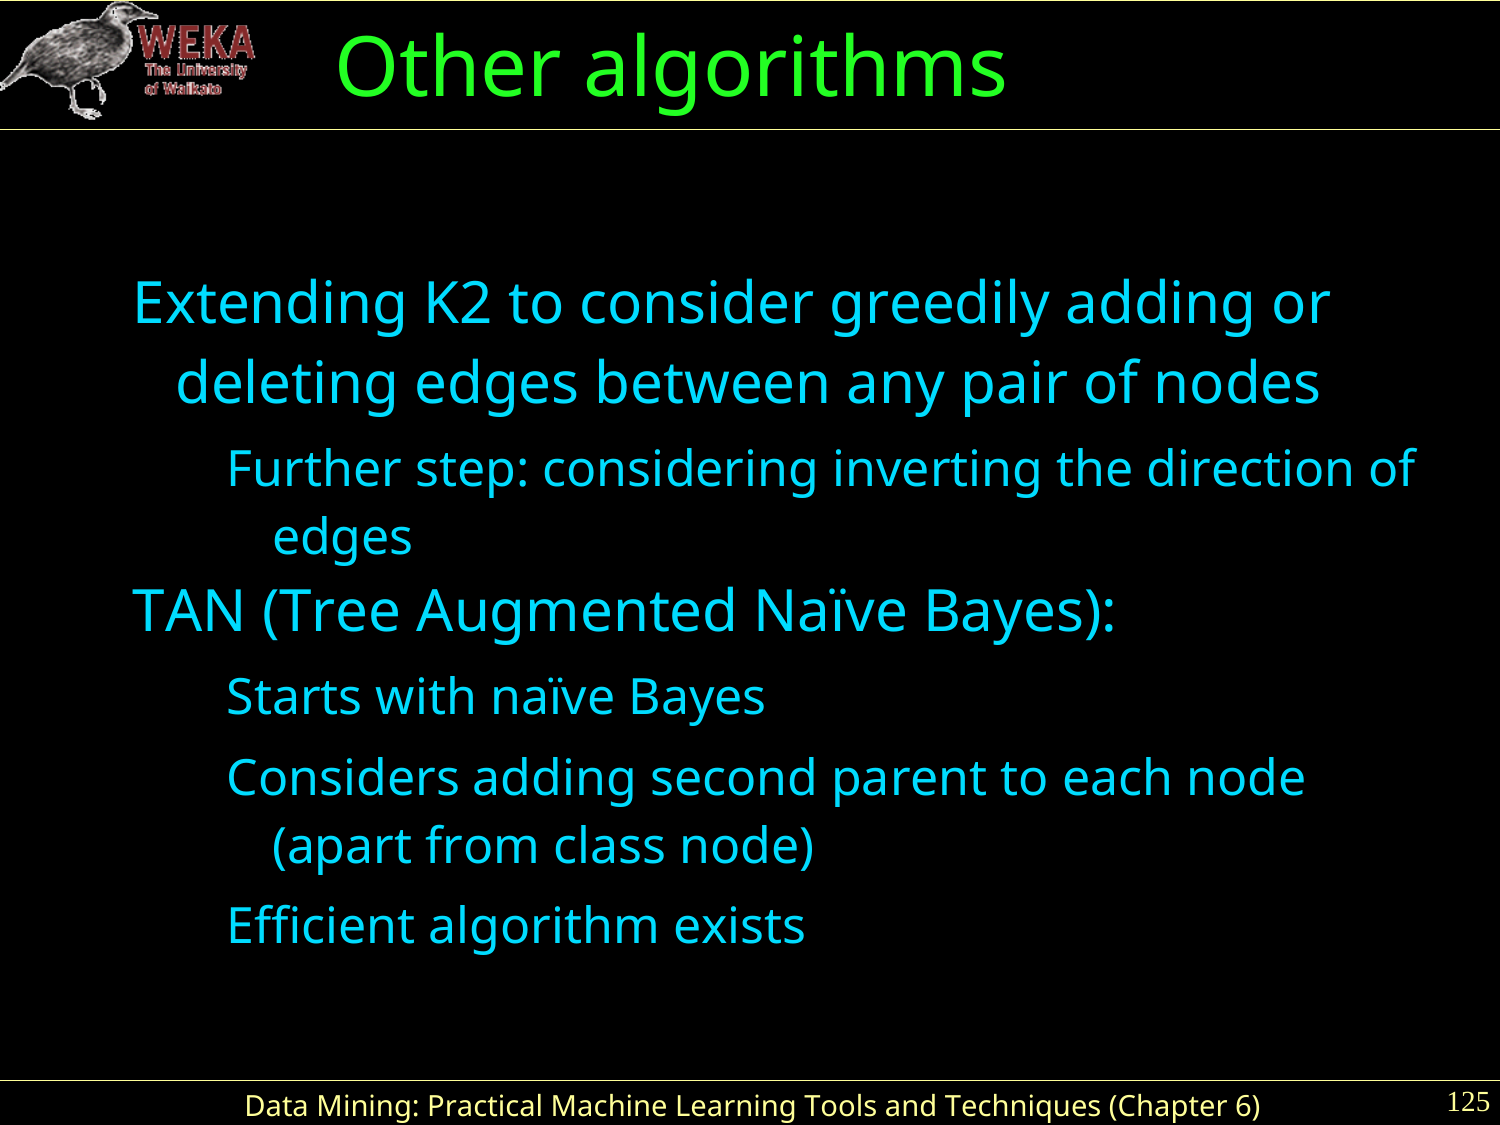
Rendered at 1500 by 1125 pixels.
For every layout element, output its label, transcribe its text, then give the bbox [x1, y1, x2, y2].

picture [0, 1, 266, 129]
text_box Extending K2 to consider greedily adding or deleting edges between any pair of nodes Further step: considering inverting the direction of edges TAN (Tree Augmented Naïve Bayes): Starts with naïve Bayes Considers adding second parent to each node (apart from class node) Efficient algorithm exists [118, 253, 1456, 1004]
title Other algorithms [319, 0, 1500, 159]
